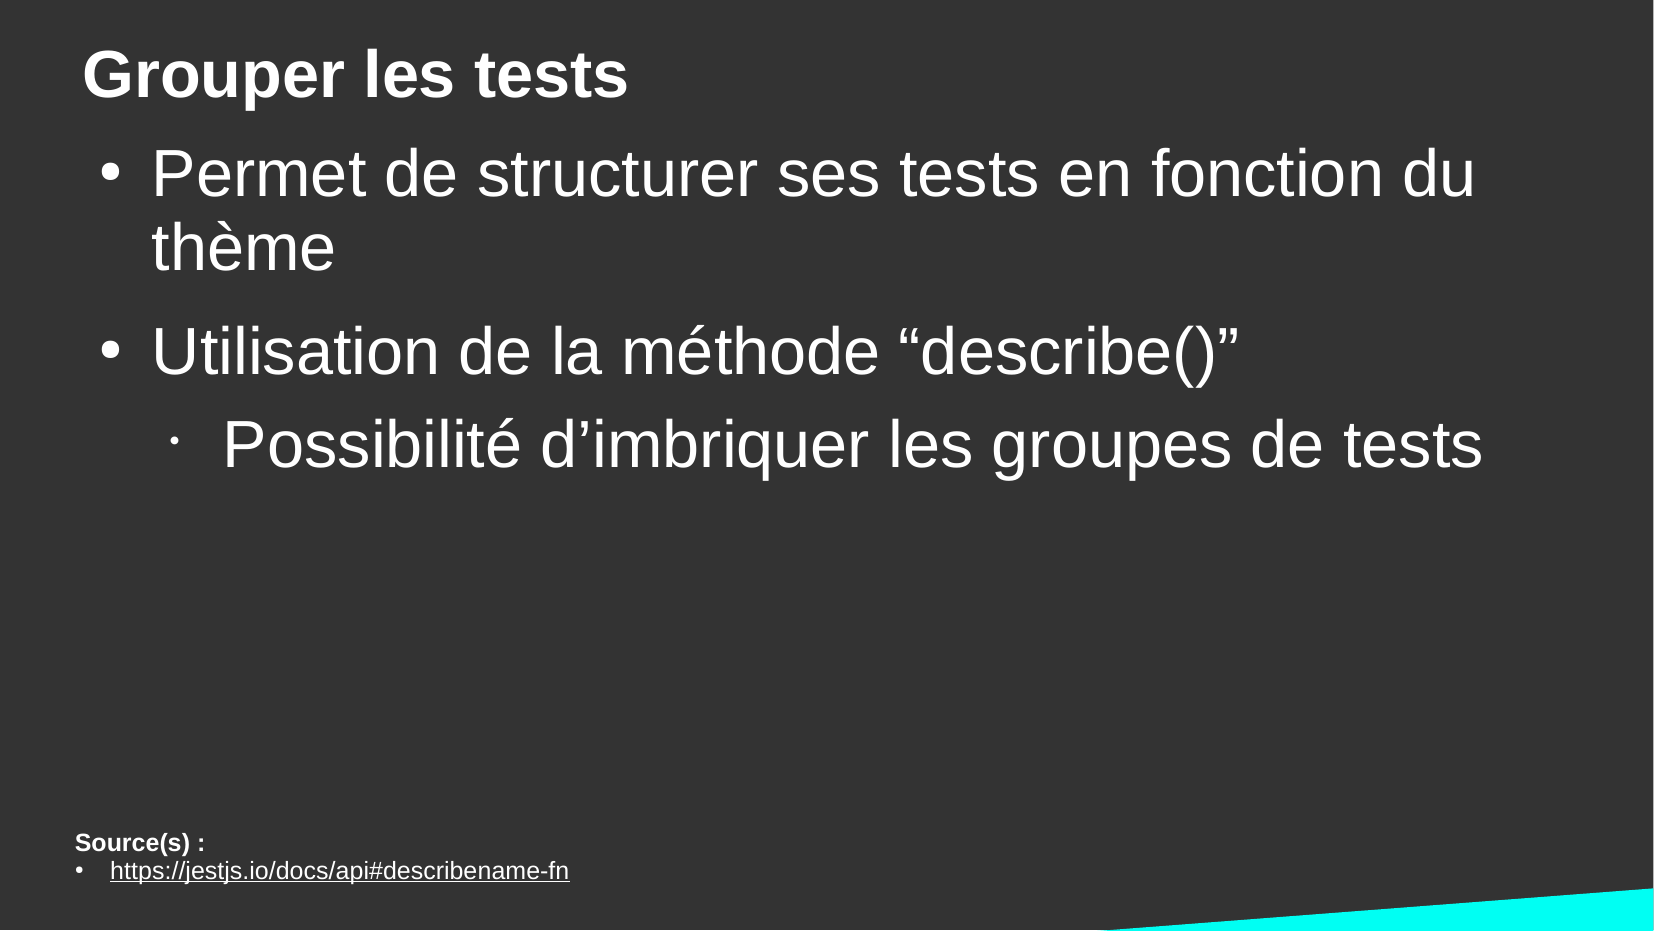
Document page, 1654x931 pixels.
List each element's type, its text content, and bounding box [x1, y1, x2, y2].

text_box Source(s) : https://jestjs.io/docs/api#describename-fn [60, 821, 1546, 906]
text_box [1097, 888, 1654, 931]
title Grouper les tests [82, 37, 1571, 112]
list Permet de structurer ses tests en fonction du thème Utilisation de la méthode “describe()” Possibilité d’imbriquer les groupes de tests [80, 135, 1620, 497]
